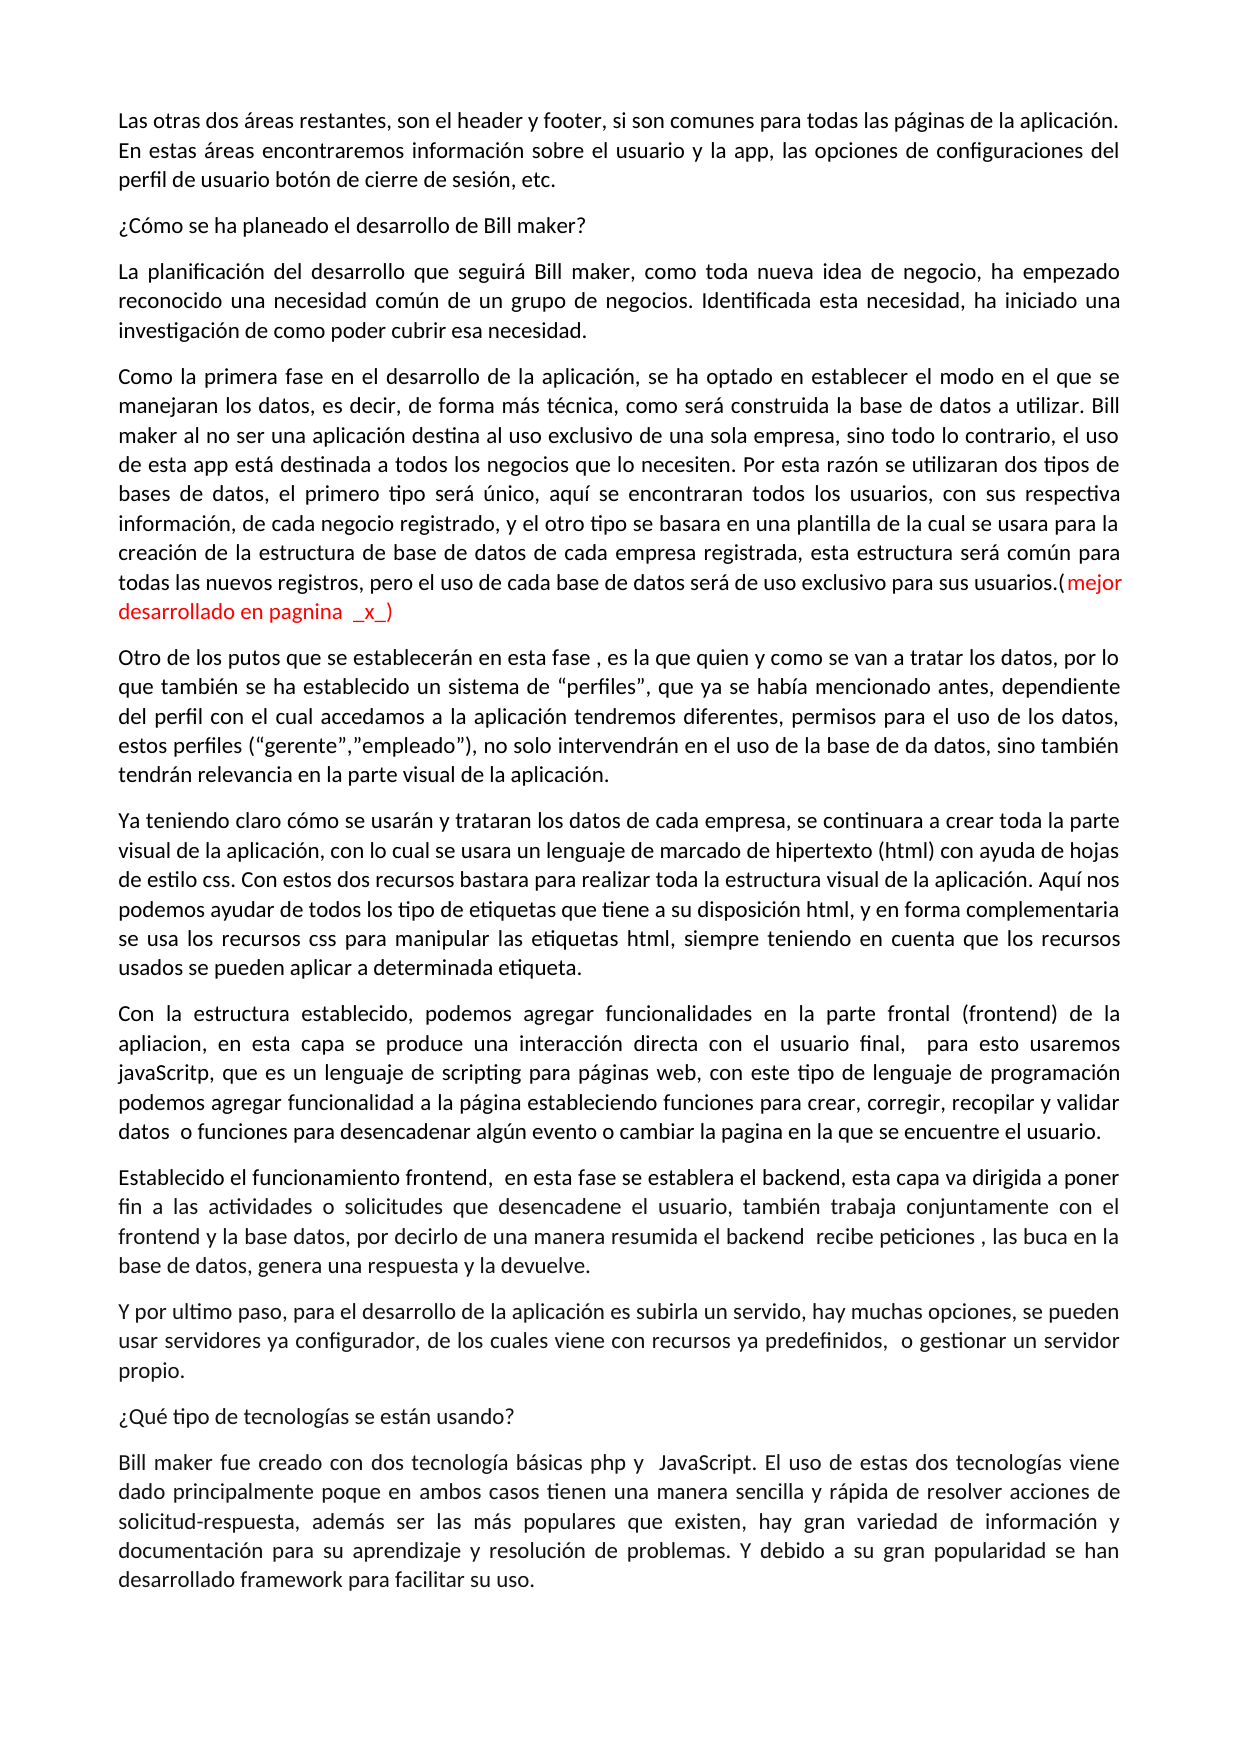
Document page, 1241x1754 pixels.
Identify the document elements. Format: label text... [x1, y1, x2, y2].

text Y por ultimo paso, para el desarrollo de la aplicación es subirla un servido, hay muchas opciones, se pueden usar servidores ya configurador, de los cuales viene con recursos ya predefinidos, o gestionar un servidor propio. [118, 1297, 1122, 1384]
text Ya teniendo claro cómo se usarán y trataran los datos de cada empresa, se continuara a crear toda la parte visual de la aplicación, con lo cual se usara un lenguaje de marcado de hipertexto (html) con ayuda de hojas de estilo css. Con estos dos recursos bastara para realizar toda la estructura visual de la aplicación. Aquí nos podemos ayudar de todos los tipo de etiquetas que tiene a su disposición html, y en forma complementaria se usa los recursos css para manipular las etiquetas html, siempre teniendo en cuenta que los recursos usados se pueden aplicar a determinada etiqueta. [118, 807, 1122, 981]
text La planificación del desarrollo que seguirá Bill maker, como toda nueva idea de negocio, ha empezado reconocido una necesidad común de un grupo de negocios. Identificada esta necesidad, ha iniciado una investigación de como poder cubrir esa necesidad. [118, 257, 1122, 344]
text Establecido el funcionamiento frontend, en esta fase se establera el backend, esta capa va dirigida a poner fin a las actividades o solicitudes que desencadene el usuario, también trabaja conjuntamente con el frontend y la base datos, por decirlo de una manera resumida el backend recibe peticiones , las buca en la base de datos, genera una respuesta y la devuelve. [118, 1163, 1122, 1279]
text Otro de los putos que se establecerán en esta fase , es la que quien y como se van a tratar los datos, por lo que también se ha establecido un sistema de “perfiles”, que ya se había mencionado antes, dependiente del perfil con el cual accedamos a la aplicación tendremos diferentes, permisos para el uso de los datos, estos perfiles (“gerente”,”empleado”), no solo intervendrán en el uso de la base de da datos, sino también tendrán relevancia en la parte visual de la aplicación. [118, 643, 1122, 788]
text Con la estructura establecido, podemos agregar funcionalidades en la parte frontal (frontend) de la apliacion, en esta capa se produce una interacción directa con el usuario final, para esto usaremos javaScritp, que es un lenguaje de scripting para páginas web, con este tipo de lenguaje de programación podemos agregar funcionalidad a la página estableciendo funciones para crear, corregir, recopilar y validar datos o funciones para desencadenar algún evento o cambiar la pagina en la que se encuentre el usuario. [118, 999, 1122, 1145]
text Bill maker fue creado con dos tecnología básicas php y JavaScript. El uso de estas dos tecnologías viene dado principalmente poque en ambos casos tienen una manera sencilla y rápida de resolver acciones de solicitud-respuesta, además ser las más populares que existen, hay gran variedad de información y documentación para su aprendizaje y resolución de problemas. Y debido a su gran popularidad se han desarrollado framework para facilitar su uso. [118, 1448, 1122, 1593]
text Como la primera fase en el desarrollo de la aplicación, se ha optado en establecer el modo en el que se manejaran los datos, es decir, de forma más técnica, como será construida la base de datos a utilizar. Bill maker al no ser una aplicación destina al uso exclusivo de una sola empresa, sino todo lo contrario, el uso de esta app está destinada a todos los negocios que lo necesiten. Por esta razón se utilizaran dos tipos de bases de datos, el primero tipo será único, aquí se encontraran todos los usuarios, con sus respectiva información, de cada negocio registrado, y el otro tipo se basara en una plantilla de la cual se usara para la creación de la estructura de base de datos de cada empresa registrada, esta estructura será común para todas las nuevos registros, pero el uso de cada base de datos será de uso exclusivo para sus usuarios.(mejor desarrollado en pagnina _x_) [118, 362, 1122, 625]
text ¿Qué tipo de tecnologías se están usando? [118, 1402, 1122, 1430]
text ¿Cómo se ha planeado el desarrollo de Bill maker? [118, 211, 1122, 239]
text Las otras dos áreas restantes, son el header y footer, si son comunes para todas las páginas de la aplicación. En estas áreas encontraremos información sobre el usuario y la app, las opciones de configuraciones del perfil de usuario botón de cierre de sesión, etc. [118, 106, 1122, 193]
